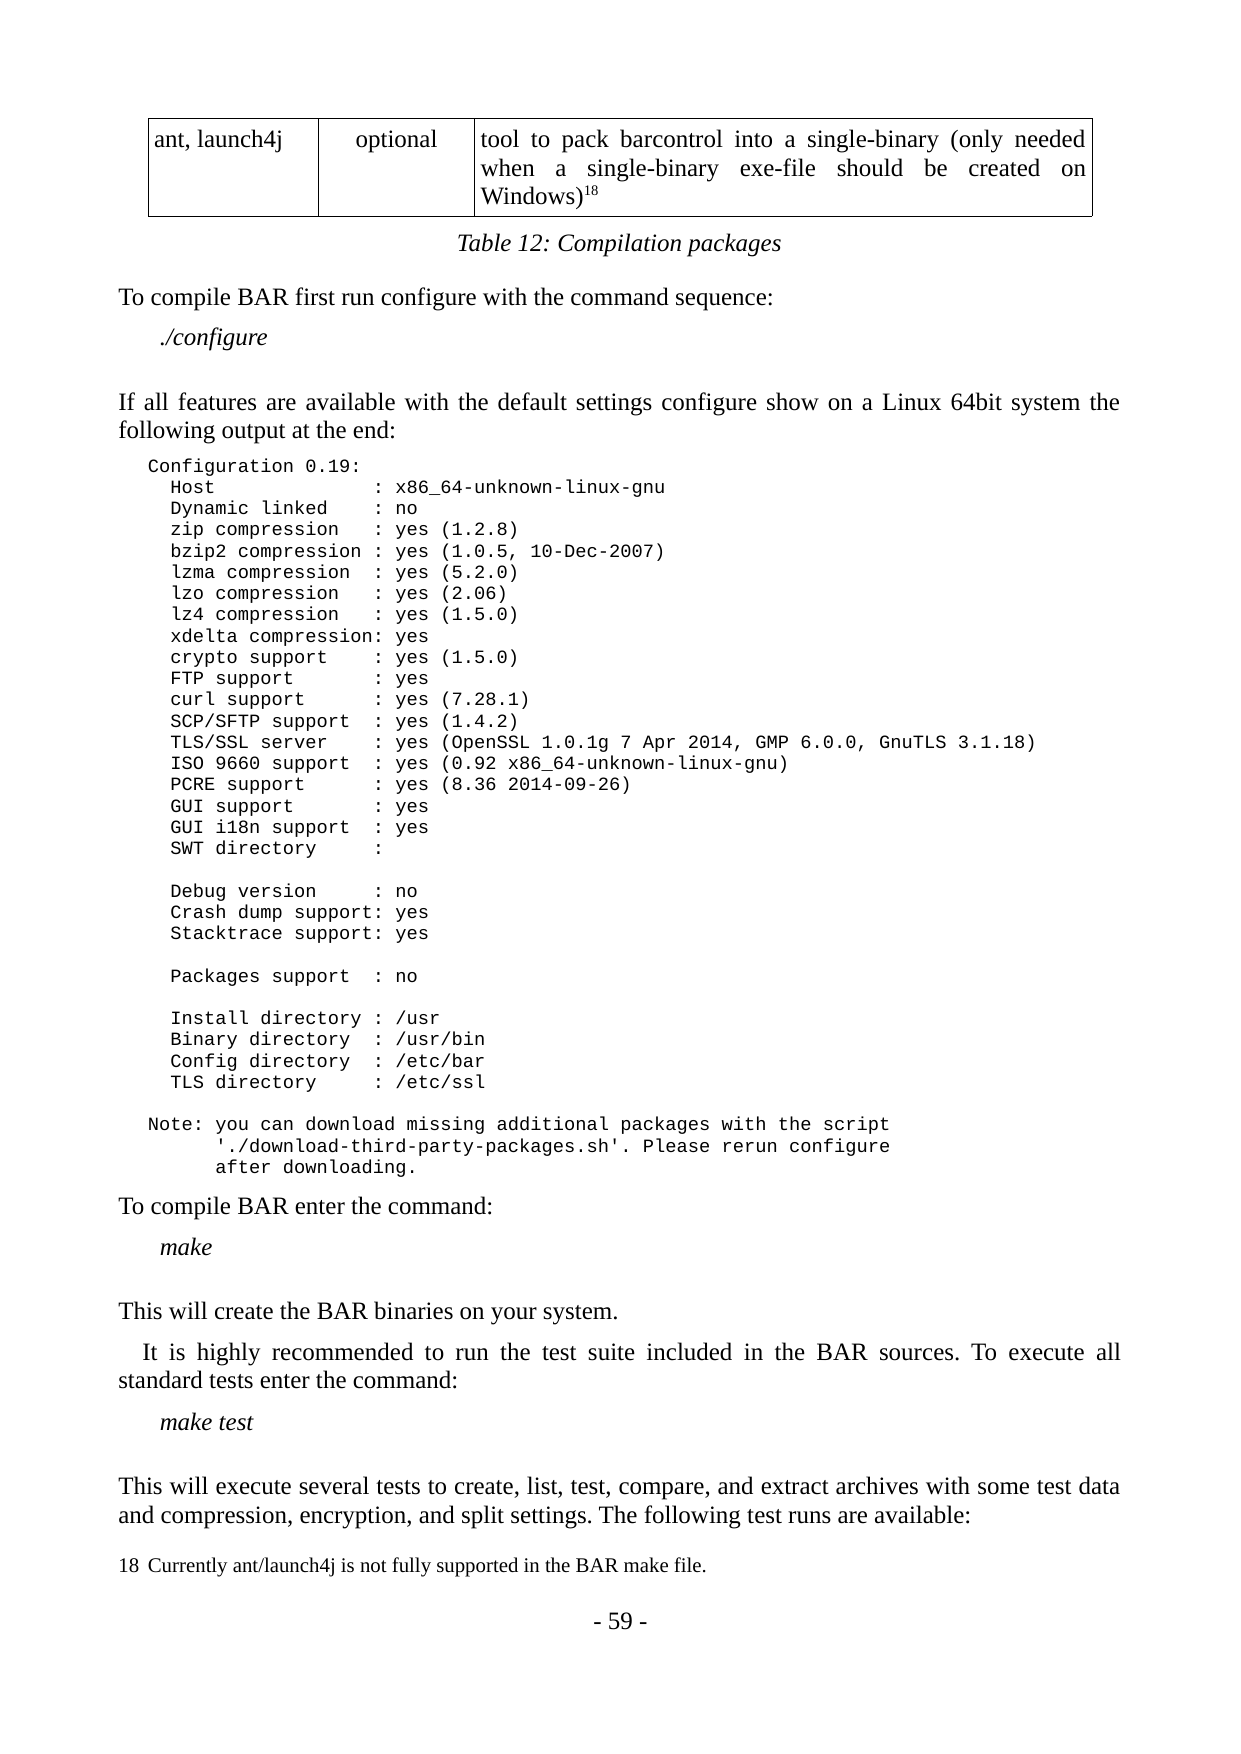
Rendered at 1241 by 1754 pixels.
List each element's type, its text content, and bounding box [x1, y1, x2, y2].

text './download-third-party-packages.sh'. Please rerun configure [148, 1136, 1122, 1158]
text Table 12: Compilation packages [118, 228, 1122, 257]
text GUI support : yes [148, 796, 1122, 818]
text GUI i18n support : yes [148, 818, 1122, 839]
text Debug version : no [148, 881, 1122, 903]
text TLS directory : /etc/ssl [148, 1073, 1122, 1094]
text Configuration 0.19: [148, 456, 1122, 478]
text To compile BAR enter the command: [118, 1191, 1122, 1219]
text Note: you can download missing additional packages with the script [148, 1115, 1122, 1136]
text Config directory : /etc/bar [148, 1051, 1122, 1073]
text It is highly recommended to run the test suite included in the BAR sources. To execute all standard tests enter the command: [118, 1337, 1122, 1394]
text crypto support : yes (1.5.0) [148, 648, 1122, 669]
table_cell ant, launch4j [149, 119, 318, 216]
text make [159, 1232, 1122, 1260]
text make test [159, 1407, 1122, 1435]
text If all features are available with the default settings configure show on a Linux 64bit system the following output at the end: [118, 387, 1122, 444]
text curl support : yes (7.28.1) [148, 690, 1122, 711]
table_cell tool to pack barcontrol into a single-binary (only needed when a single-binary exe-file should be created on Windows) [475, 119, 1092, 216]
text ./configure [159, 322, 1122, 351]
text xdelta compression: yes [148, 626, 1122, 648]
text Packages support : no [148, 966, 1122, 988]
text ISO 9660 support : yes (0.92 x86_64-unknown-linux-gnu) [148, 754, 1122, 775]
text after downloading. [148, 1158, 1122, 1179]
text SCP/SFTP support : yes (1.4.2) [148, 711, 1122, 733]
text FTP support : yes [148, 669, 1122, 690]
text Install directory : /usr [148, 1009, 1122, 1030]
text bzip2 compression : yes (1.0.5, 10-Dec-2007) [148, 541, 1122, 563]
text To compile BAR first run configure with the command sequence: [118, 282, 1122, 311]
text lzma compression : yes (5.2.0) [148, 563, 1122, 584]
text TLS/SSL server : yes (OpenSSL 1.0.1g 7 Apr 2014, GMP 6.0.0, GnuTLS 3.1.18) [148, 733, 1122, 754]
text lzo compression : yes (2.06) [148, 584, 1122, 605]
text This will create the BAR binaries on your system. [118, 1296, 1122, 1325]
text PCRE support : yes (8.36 2014-09-26) [148, 775, 1122, 796]
text Dynamic linked : no [148, 499, 1122, 520]
text Stacktrace support: yes [148, 924, 1122, 945]
text SWT directory : [148, 839, 1122, 860]
text zip compression : yes (1.2.8) [148, 520, 1122, 541]
table_cell optional [319, 119, 474, 216]
text Crash dump support: yes [148, 903, 1122, 924]
text This will execute several tests to create, list, test, compare, and extract archives with some test data and compression, encryption, and split settings. The following test runs are available: [118, 1471, 1122, 1528]
text Host : x86_64-unknown-linux-gnu [148, 478, 1122, 499]
text Binary directory : /usr/bin [148, 1030, 1122, 1051]
text lz4 compression : yes (1.5.0) [148, 605, 1122, 626]
